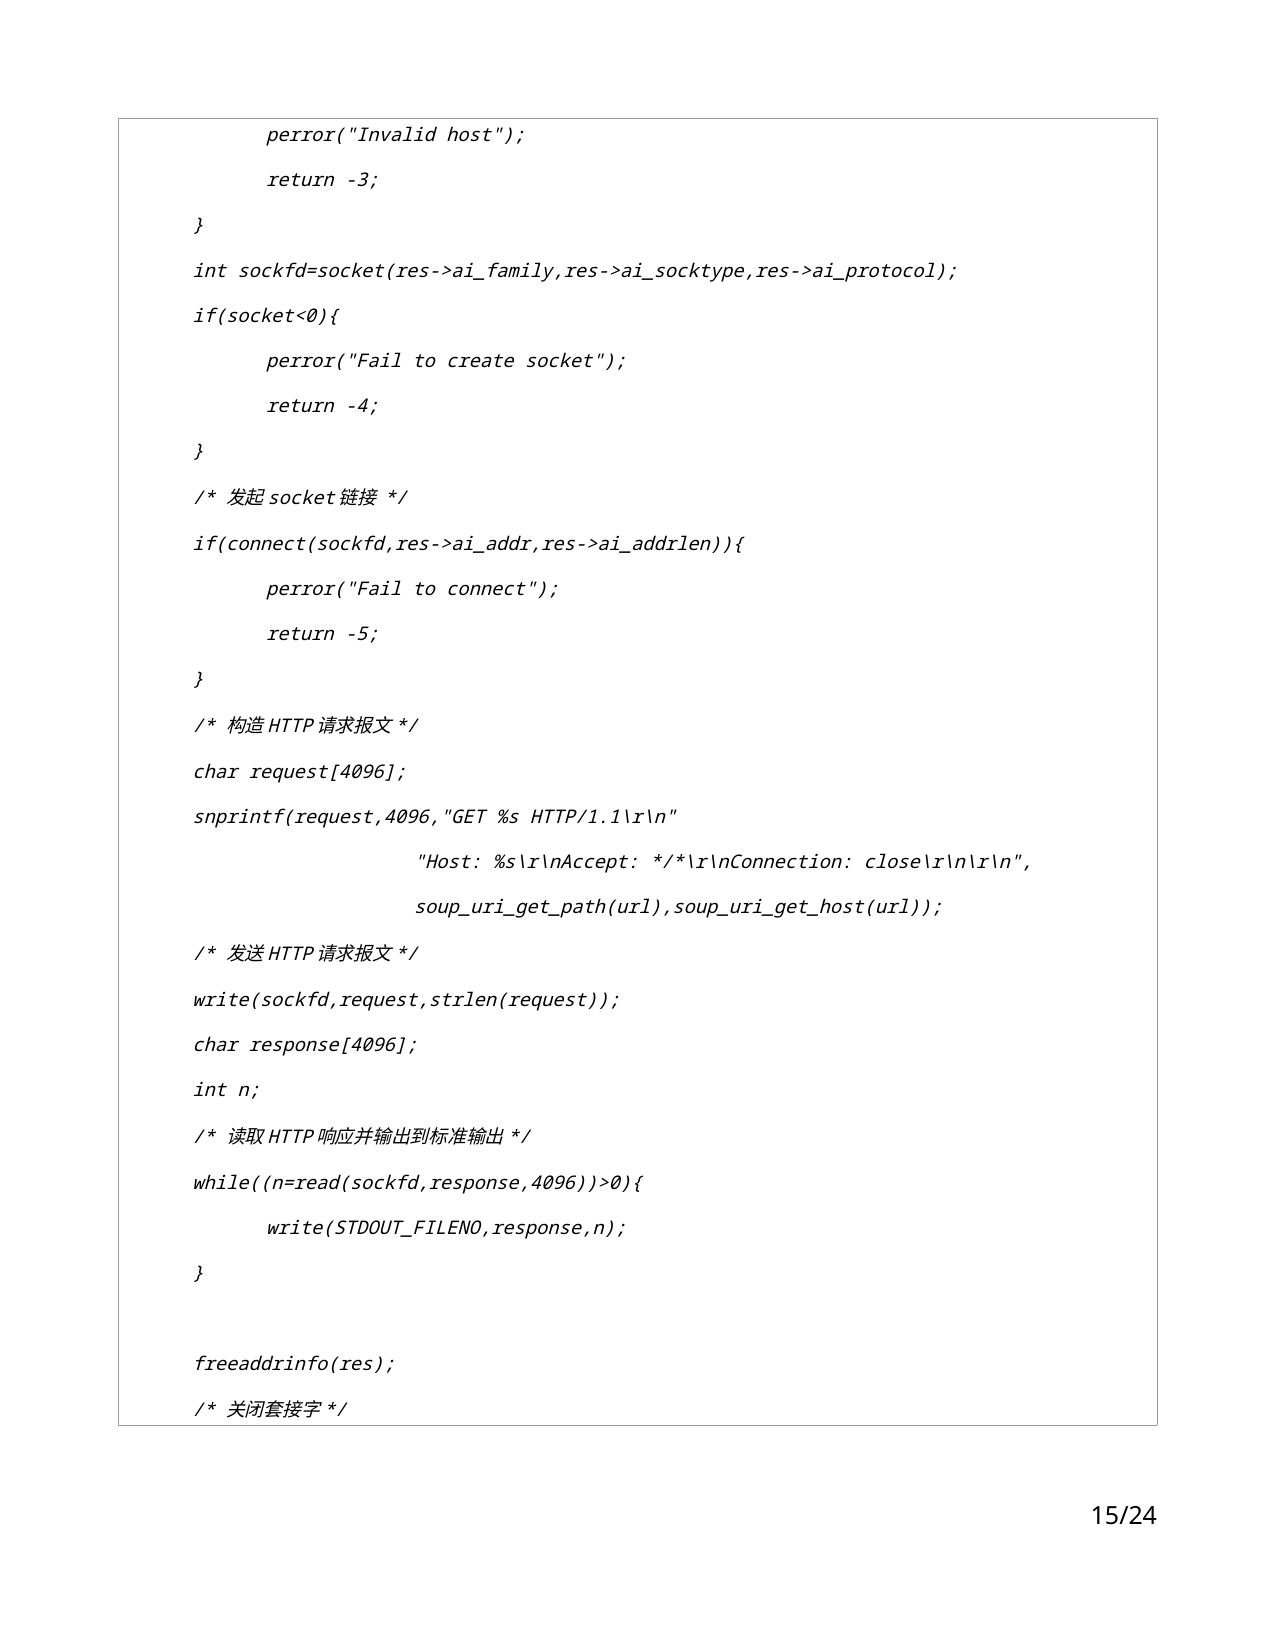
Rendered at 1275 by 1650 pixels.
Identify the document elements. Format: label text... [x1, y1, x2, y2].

text /* 构造HTTP请求报文 */ [119, 708, 1157, 738]
text if(connect(sockfd,res->ai_addr,res->ai_addrlen)){ [119, 527, 1157, 556]
text perror("Fail to connect"); [119, 572, 1157, 601]
text write(STDOUT_FILENO,response,n); [119, 1211, 1157, 1240]
text /* 发起socket链接 */ [119, 480, 1157, 510]
text return -4; [119, 389, 1157, 418]
text /* 读取HTTP响应并输出到标准输出 */ [119, 1119, 1157, 1149]
text if(socket<0){ [119, 299, 1157, 328]
text char request[4096]; [119, 755, 1157, 784]
text "Host: %s\r\nAccept: */*\r\nConnection: close\r\n\r\n", [119, 845, 1157, 874]
text /* 发送HTTP请求报文 */ [119, 936, 1157, 966]
text char response[4096]; [119, 1028, 1157, 1057]
text /* 关闭套接字 */ [119, 1392, 1157, 1425]
text } [119, 208, 1157, 237]
text write(sockfd,request,strlen(request)); [119, 983, 1157, 1012]
text int n; [119, 1073, 1157, 1102]
text } [119, 663, 1157, 691]
text perror("Invalid host"); [119, 119, 1157, 147]
text int sockfd=socket(res->ai_family,res->ai_socktype,res->ai_protocol); [119, 254, 1157, 282]
text while((n=read(sockfd,response,4096))>0){ [119, 1166, 1157, 1194]
text freeaddrinfo(res); [119, 1347, 1157, 1375]
text perror("Fail to create socket"); [119, 344, 1157, 373]
text return -3; [119, 163, 1157, 192]
text return -5; [119, 617, 1157, 646]
text snprintf(request,4096,"GET %s HTTP/1.1\r\n" [119, 800, 1157, 829]
text soup_uri_get_path(url),soup_uri_get_host(url)); [119, 891, 1157, 919]
text } [119, 1256, 1157, 1285]
text } [119, 434, 1157, 463]
